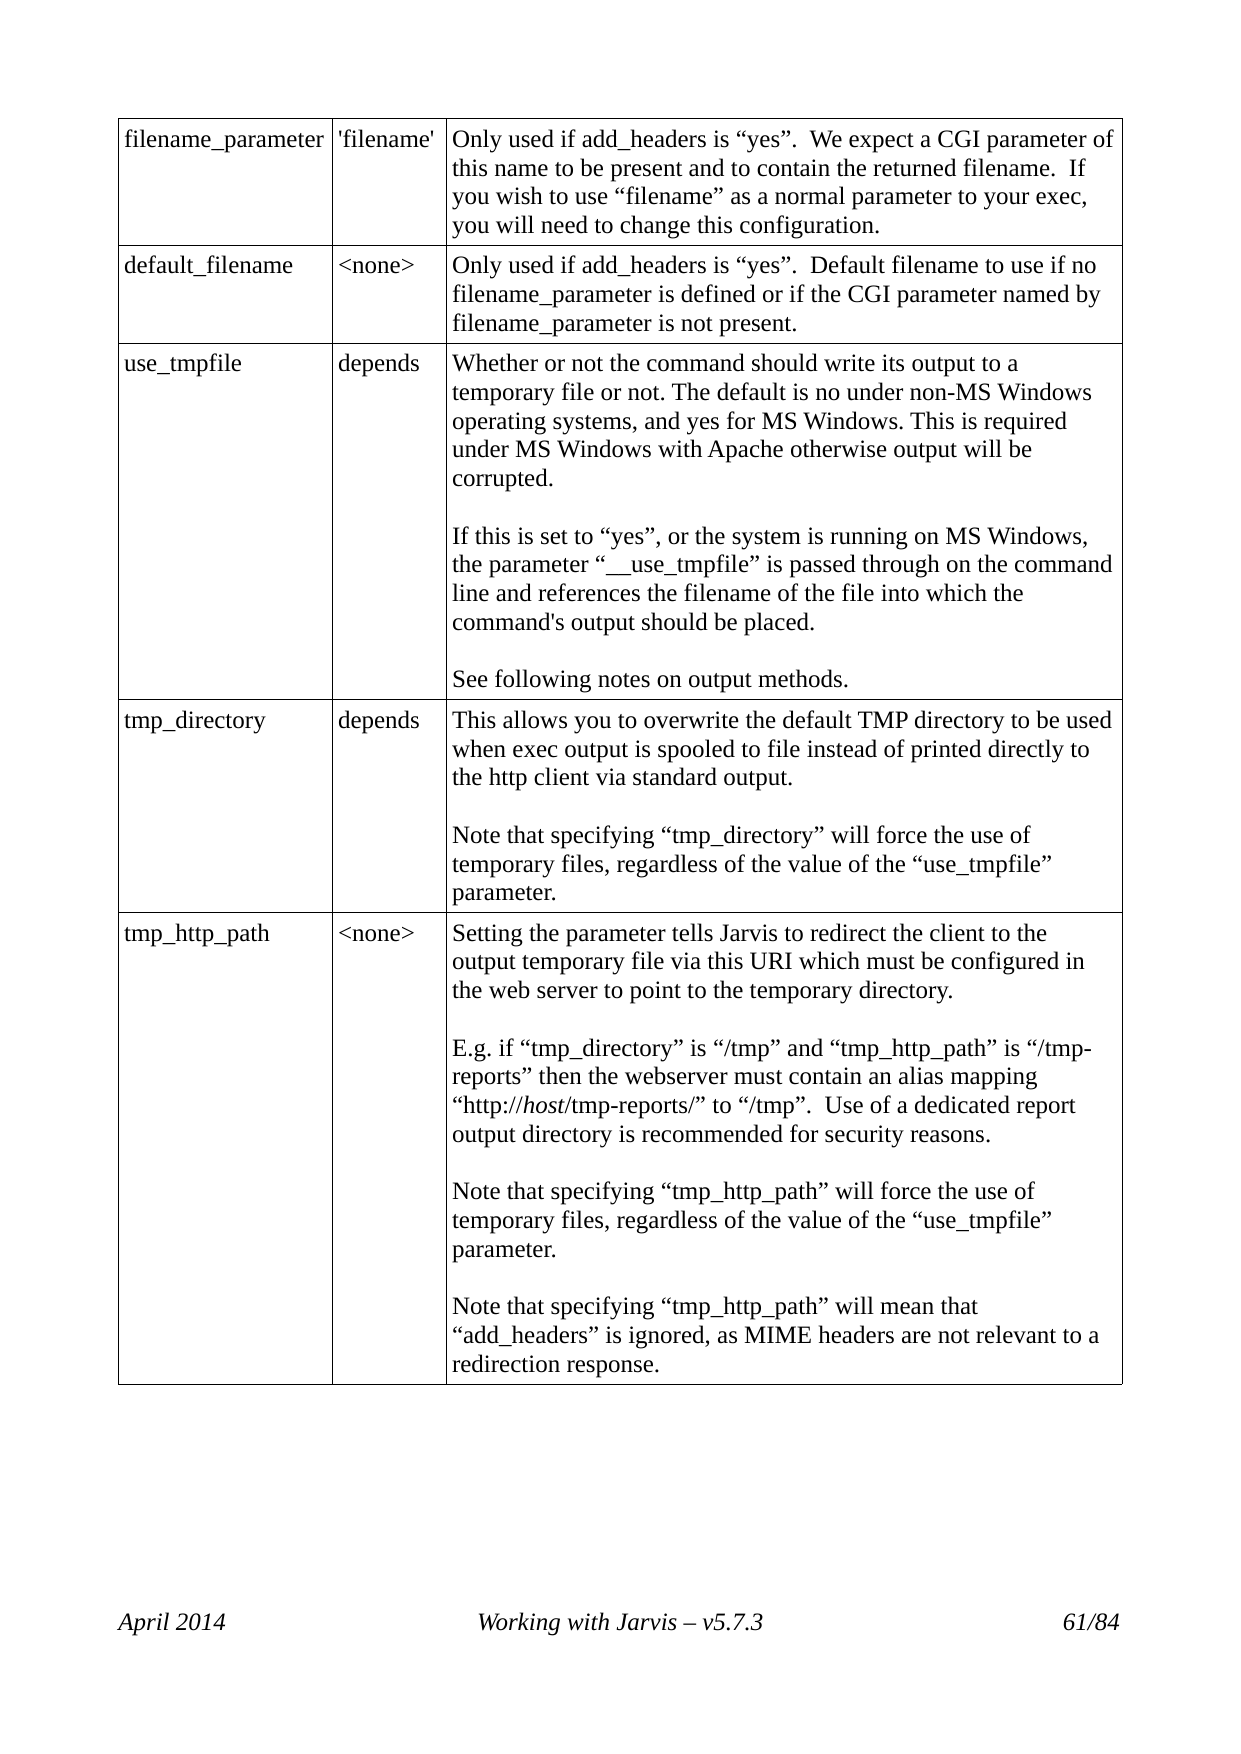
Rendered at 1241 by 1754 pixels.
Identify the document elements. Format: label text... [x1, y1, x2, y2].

table_cell Only used if add_headers is “yes”. Default filename to use if no filename_parameter is defined or if the CGI parameter named by filename_parameter is not present. [447, 246, 1122, 342]
table_cell tmp_directory [119, 700, 332, 912]
table_cell Whether or not the command should write its output to a temporary file or not. The default is no under non-MS Windows operating systems, and yes for MS Windows. This is required under MS Windows with Apache otherwise output will be corrupted. If this is set to “yes”, or the system is running on MS Windows, the parameter “__use_tmpfile” is passed through on the command line and references the filename of the file into which the command's output should be placed. See following notes on output methods. [447, 344, 1122, 699]
table_cell use_tmpfile [119, 344, 332, 699]
table_cell Setting the parameter tells Jarvis to redirect the client to the output temporary file via this URI which must be configured in the web server to point to the temporary directory. E.g. if “tmp_directory” is “/tmp” and “tmp_http_path” is “/tmp-reports” then the webserver must contain an alias mapping “http://host/tmp-reports/” to “/tmp”. Use of a dedicated report output directory is recommended for security reasons. Note that specifying “tmp_http_path” will force the use of temporary files, regardless of the value of the “use_tmpfile” parameter. Note that specifying “tmp_http_path” will mean that “add_headers” is ignored, as MIME headers are not relevant to a redirection response. [447, 913, 1122, 1383]
table_cell depends [333, 700, 446, 912]
table_cell depends [333, 344, 446, 699]
table_cell tmp_http_path [119, 913, 332, 1383]
table_cell <none> [333, 246, 446, 342]
table_cell filename_parameter [119, 119, 332, 245]
table_cell default_filename [119, 246, 332, 342]
table_cell 'filename' [333, 119, 446, 245]
table_cell <none> [333, 913, 446, 1383]
table_cell This allows you to overwrite the default TMP directory to be used when exec output is spooled to file instead of printed directly to the http client via standard output. Note that specifying “tmp_directory” will force the use of temporary files, regardless of the value of the “use_tmpfile” parameter. [447, 700, 1122, 912]
table_cell Only used if add_headers is “yes”. We expect a CGI parameter of this name to be present and to contain the returned filename. If you wish to use “filename” as a normal parameter to your exec, you will need to change this configuration. [447, 119, 1122, 245]
